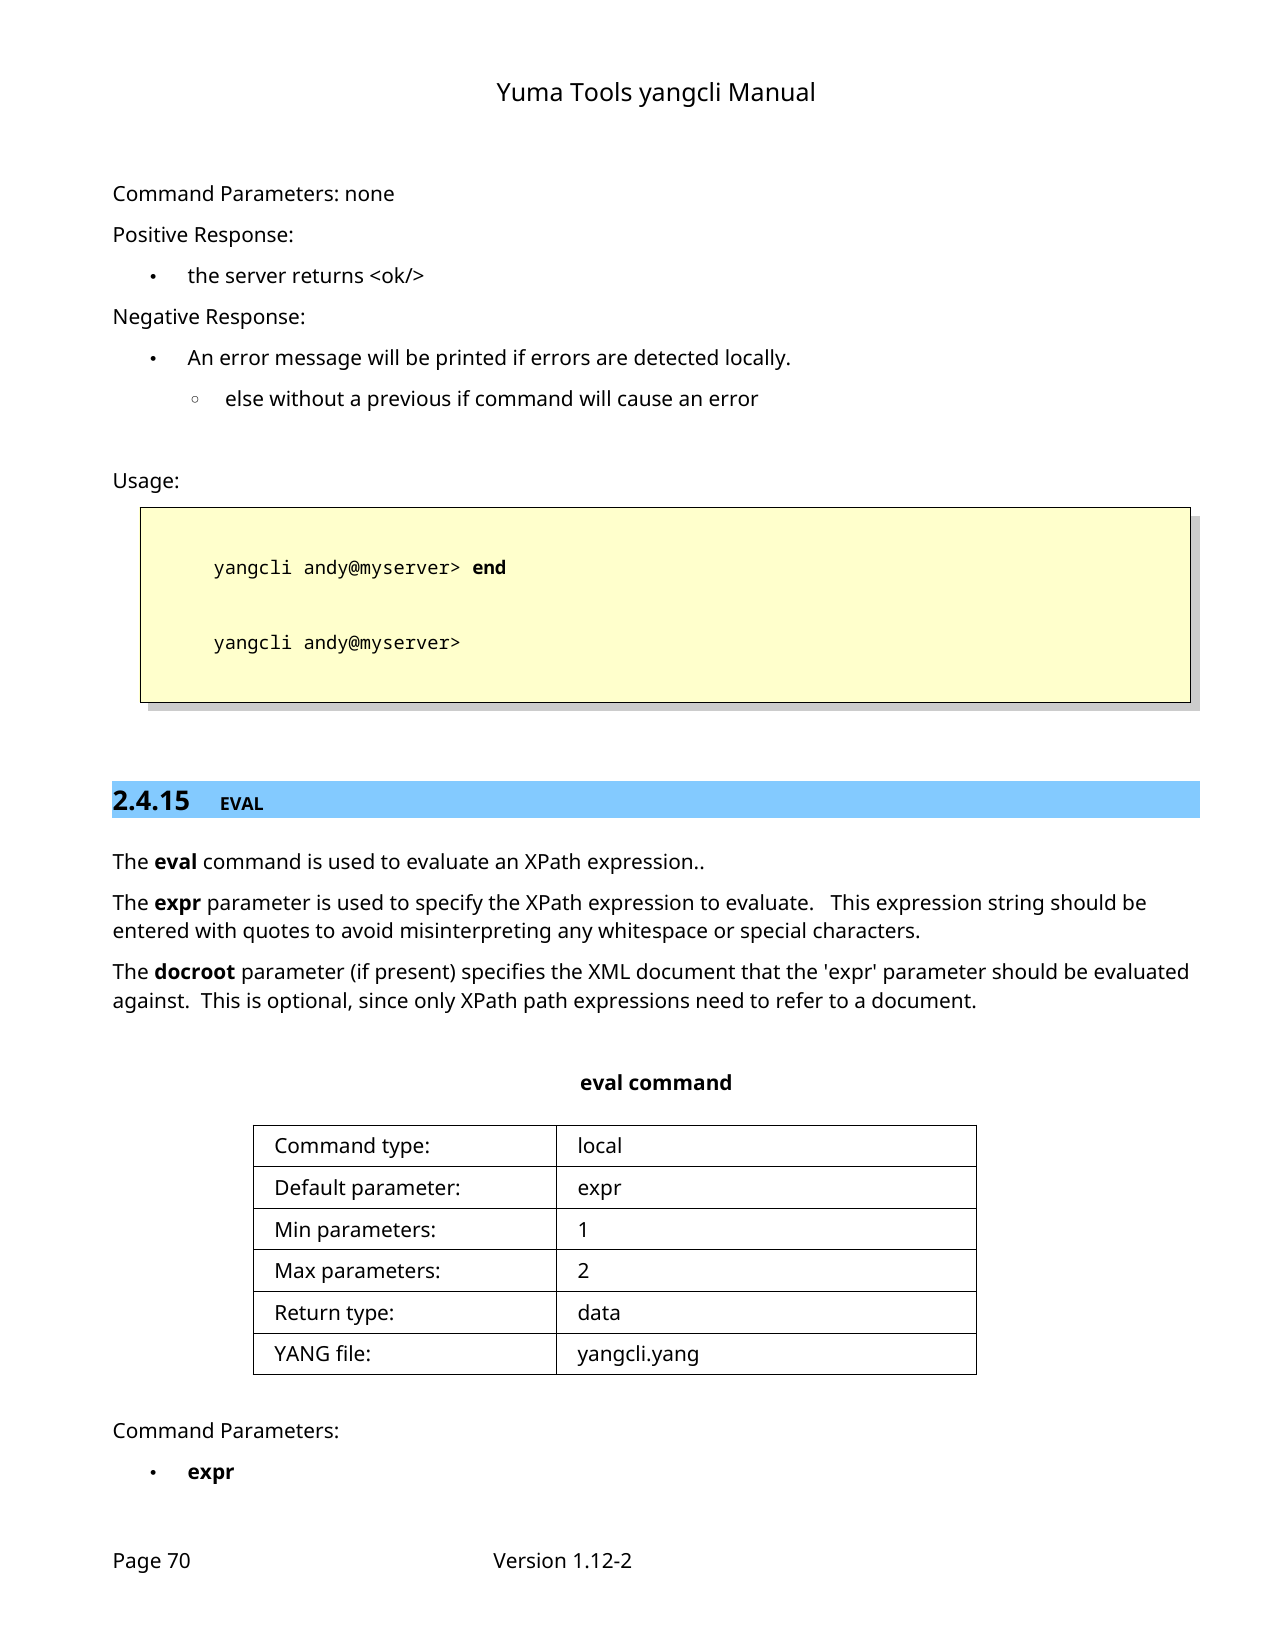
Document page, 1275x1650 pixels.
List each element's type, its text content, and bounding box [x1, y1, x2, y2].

table_header Command type: [254, 1126, 556, 1166]
text Positive Response: [112, 220, 1200, 249]
table_cell Max parameters: [254, 1250, 556, 1291]
table_cell Min parameters: [254, 1209, 556, 1249]
text Command Parameters: [112, 1416, 1200, 1444]
table_cell yangcli.yang [557, 1334, 976, 1374]
table_cell YANG file: [254, 1334, 556, 1374]
text yangcli andy@myserver> [141, 619, 1190, 655]
text The eval command is used to evaluate an XPath expression.. [112, 847, 1200, 876]
table_header local [557, 1126, 976, 1166]
table_cell data [557, 1292, 976, 1332]
list expr [150, 1457, 1200, 1485]
table_cell 1 [557, 1209, 976, 1249]
table_cell Default parameter: [254, 1167, 556, 1208]
list the server returns <ok/> [150, 261, 1200, 290]
text yangcli andy@myserver> end [141, 544, 1190, 580]
list An error message will be printed if errors are detected locally. [150, 343, 1200, 372]
text The expr parameter is used to specify the XPath expression to evaluate. This expression string should be entered with quotes to avoid misinterpreting any whitespace or special characters. [112, 888, 1200, 945]
list else without a previous if command will cause an error [187, 384, 1200, 413]
text Command Parameters: none [112, 179, 1200, 208]
table_cell Return type: [254, 1292, 556, 1332]
text Usage: [112, 466, 1200, 494]
text Negative Response: [112, 302, 1200, 331]
table_cell expr [557, 1167, 976, 1208]
table_cell 2 [557, 1250, 976, 1291]
text The docroot parameter (if present) specifies the XML document that the 'expr' parameter should be evaluated against. This is optional, since only XPath path expressions need to refer to a document. [112, 957, 1200, 1014]
subtitle eval [112, 781, 1200, 818]
subtitle eval command [127, 1068, 1185, 1096]
